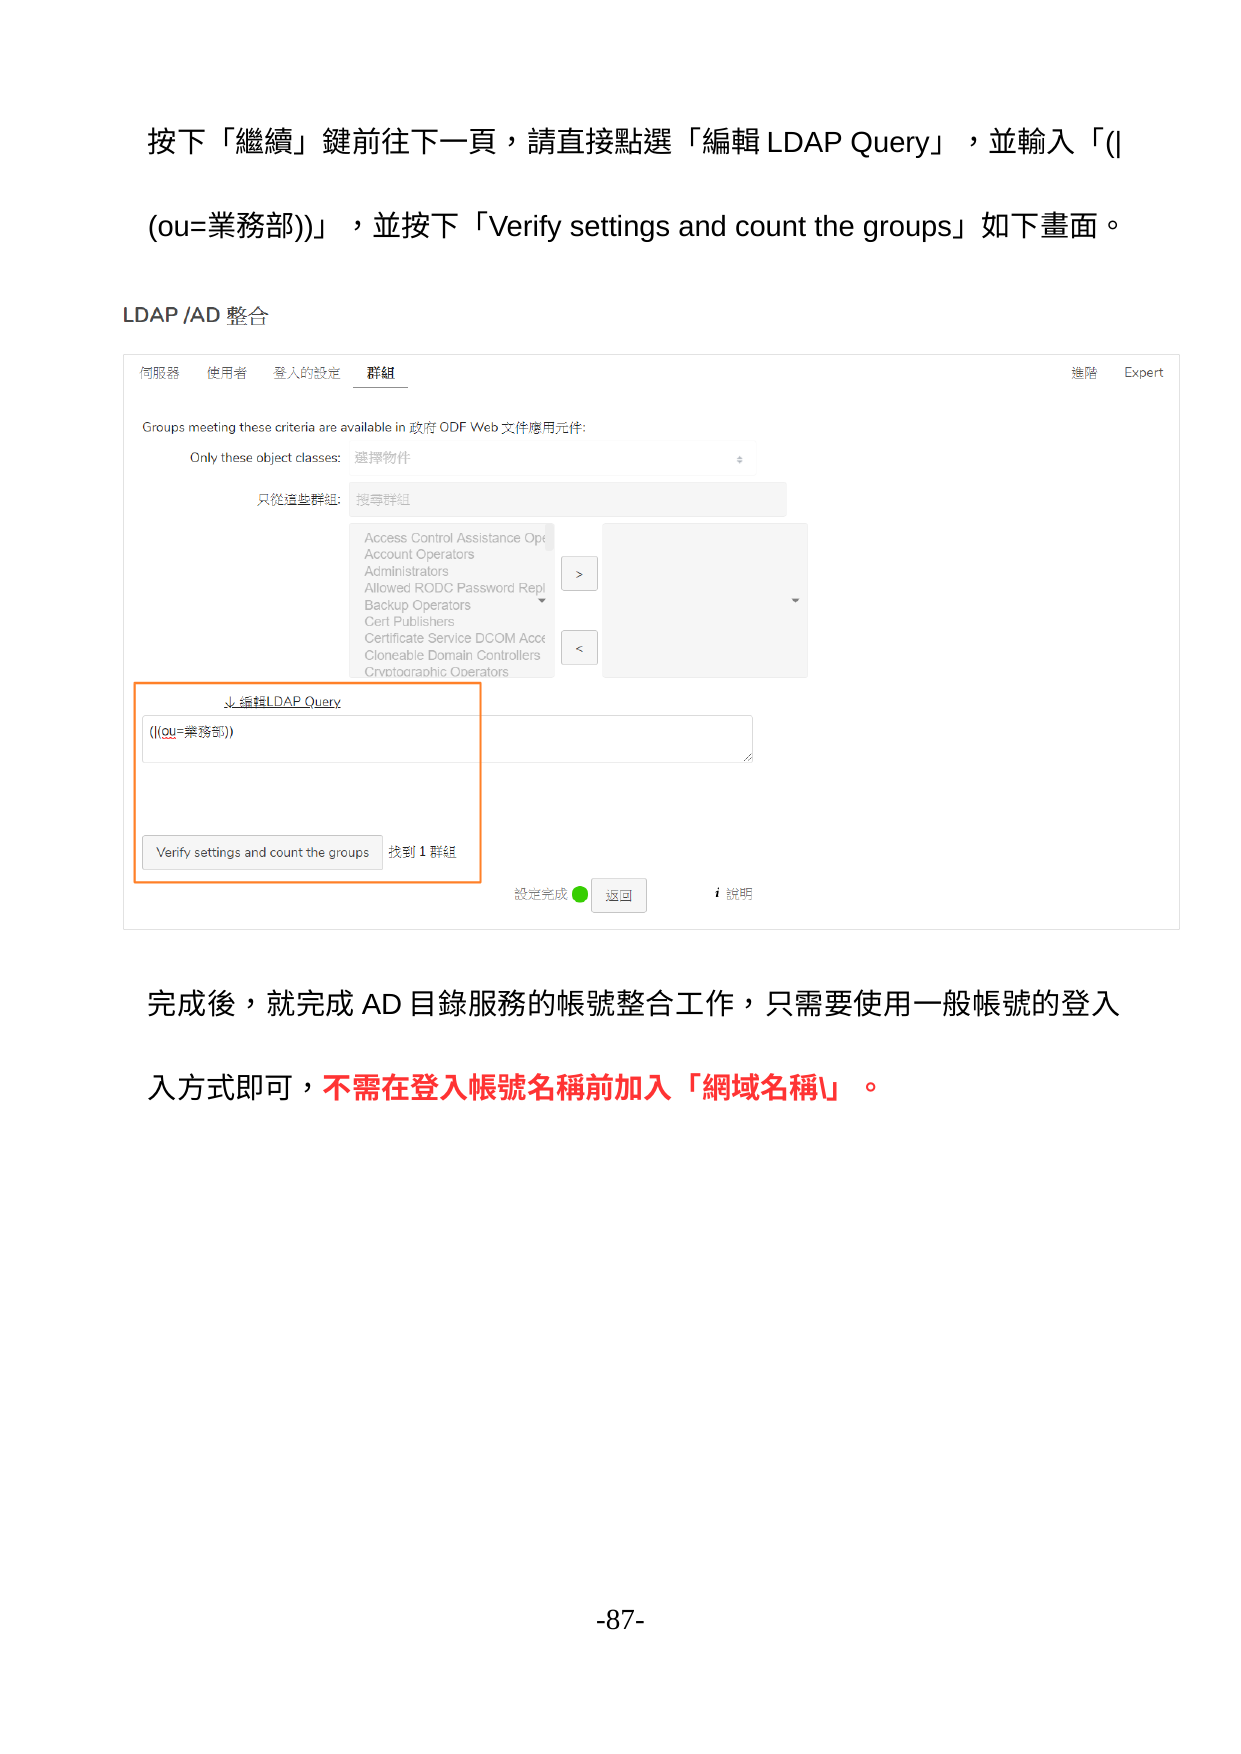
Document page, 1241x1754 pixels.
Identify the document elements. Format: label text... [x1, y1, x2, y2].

text 完成後，就完成AD目錄服務的帳號整合工作，只需要使用一般帳號的登入入方式即可，不需在登入帳號名稱前加入「網域名稱\」。 [148, 980, 1122, 1107]
text 按下「繼續」鍵前往下一頁，請直接點選「編輯LDAP Query」，並輸入「(|(ou=業務部))」，並按下「Verify settings and count the groups」如下畫面。 [148, 118, 1122, 245]
picture [118, 301, 1182, 932]
